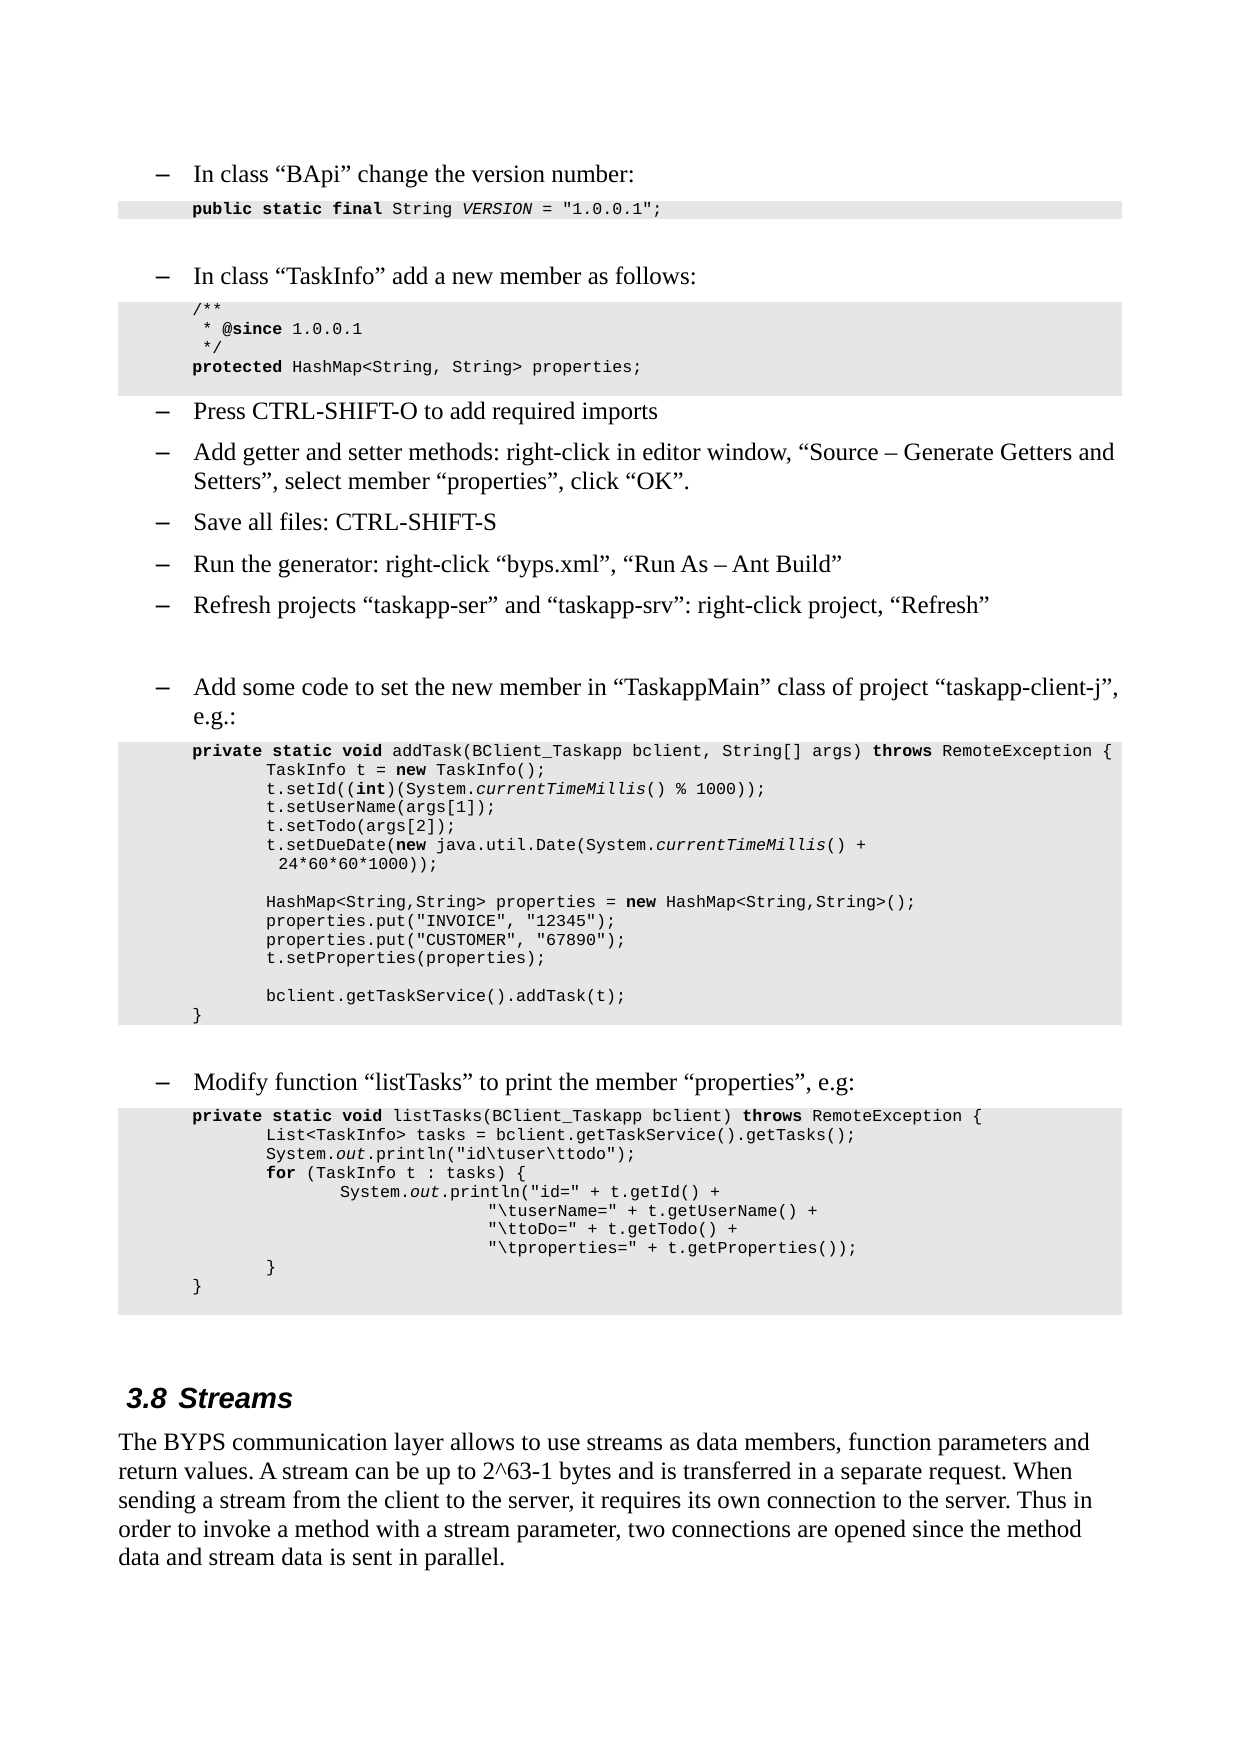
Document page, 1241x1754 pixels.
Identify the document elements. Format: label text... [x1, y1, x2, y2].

text bclient.getTaskService().addTask(t); [118, 988, 1122, 1006]
text HashMap<String,String> properties = new HashMap<String,String>(); [118, 893, 1122, 912]
text */ [118, 340, 1122, 358]
text * @since 1.0.0.1 [118, 321, 1122, 340]
text System.out.println("id\tuser\ttodo"); [118, 1146, 1122, 1164]
text t.setProperties(properties); [118, 950, 1122, 969]
text t.setId((int)(System.currentTimeMillis() % 1000)); [118, 780, 1122, 799]
text t.setUserName(args[1]); [118, 799, 1122, 818]
text } [118, 1259, 1122, 1277]
text } [118, 1006, 1122, 1025]
text "\tproperties=" + t.getProperties()); [118, 1240, 1122, 1259]
text "\ttoDo=" + t.getTodo() + [118, 1221, 1122, 1240]
list Run the generator: right-click “byps.xml”, “Run As – Ant Build” [156, 549, 1122, 577]
list Save all files: CTRL-SHIFT-S [156, 507, 1122, 536]
text } [118, 1277, 1122, 1296]
text List<TaskInfo> tasks = bclient.getTaskService().getTasks(); [118, 1127, 1122, 1146]
text protected HashMap<String, String> properties; [118, 358, 1122, 377]
text public static final String VERSION = "1.0.0.1"; [118, 201, 1122, 219]
text t.setDueDate(new java.util.Date(System.currentTimeMillis() + [118, 837, 1122, 856]
list Modify function “listTasks” to print the member “properties”, e.g: [156, 1067, 1122, 1095]
subtitle Streams [118, 1381, 1122, 1415]
text 24*60*60*1000)); [118, 856, 1122, 874]
list Refresh projects “taskapp-ser” and “taskapp-srv”: right-click project, “Refresh” [156, 590, 1122, 619]
list Add getter and setter methods: right-click in editor window, “Source – Generate Getters and Setters”, select member “properties”, click “OK”. [156, 437, 1122, 495]
text private static void addTask(BClient_Taskapp bclient, String[] args) throws RemoteException { TaskInfo t = new TaskInfo(); [118, 742, 1122, 780]
text for (TaskInfo t : tasks) { [118, 1164, 1122, 1183]
text properties.put("INVOICE", "12345"); [118, 912, 1122, 931]
list Add some code to set the new member in “TaskappMain” class of project “taskapp-client-j”, e.g.: [156, 672, 1122, 730]
list In class “BApi” change the version number: [156, 159, 1122, 188]
text private static void listTasks(BClient_Taskapp bclient) throws RemoteException { [118, 1108, 1122, 1127]
text The BYPS communication layer allows to use streams as data members, function parameters and return values. A stream can be up to 2^63-1 bytes and is transferred in a separate request. When sending a stream from the client to the server, it requires its own connection to the server. Thus in order to invoke a method with a stream parameter, two connections are opened since the method data and stream data is sent in parallel. [118, 1427, 1122, 1571]
text /** [118, 302, 1122, 321]
list In class “TaskInfo” add a new member as follows: [156, 261, 1122, 289]
list Press CTRL-SHIFT-O to add required imports [156, 396, 1122, 425]
text t.setTodo(args[2]); [118, 818, 1122, 837]
text properties.put("CUSTOMER", "67890"); [118, 931, 1122, 950]
text System.out.println("id=" + t.getId() + [118, 1183, 1122, 1202]
text "\tuserName=" + t.getUserName() + [118, 1202, 1122, 1221]
